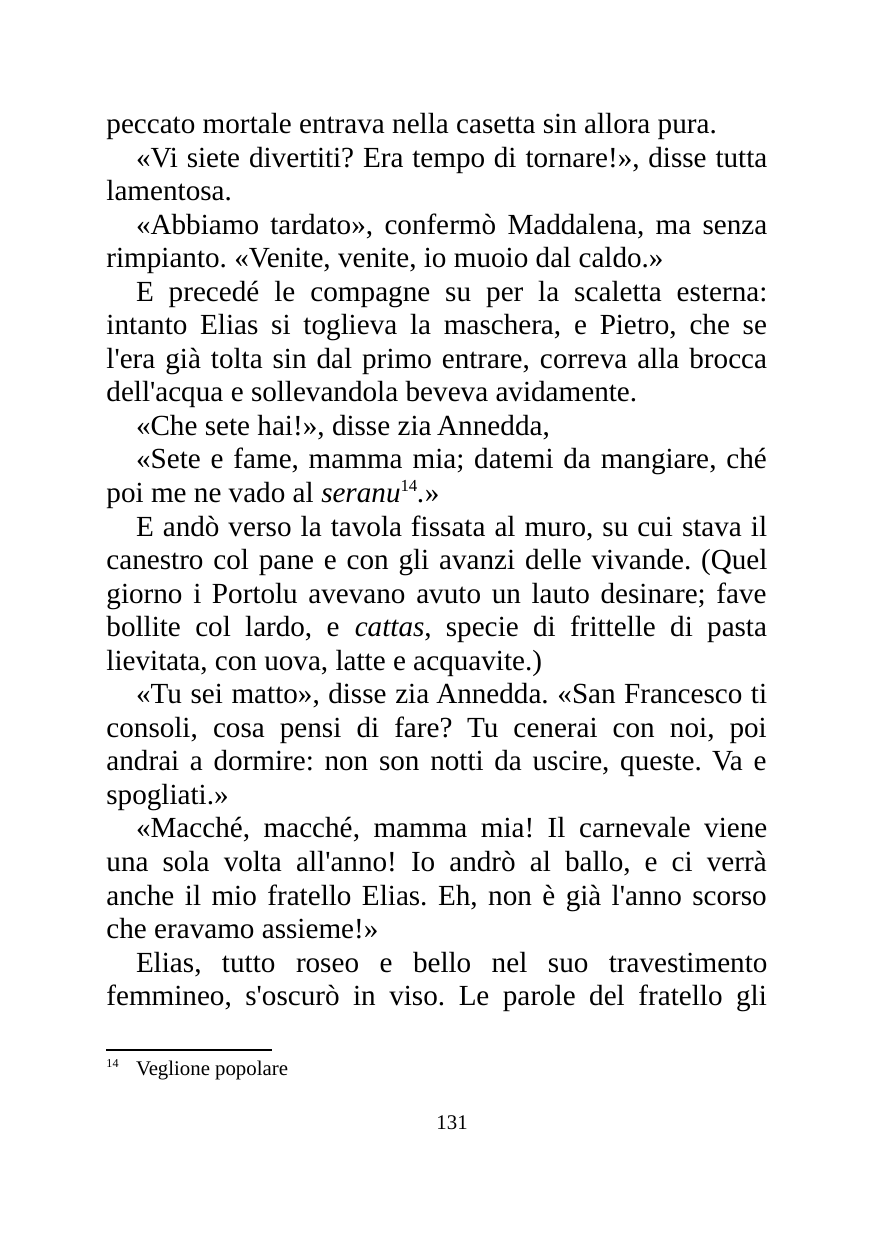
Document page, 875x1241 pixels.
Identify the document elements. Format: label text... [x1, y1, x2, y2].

text peccato mortale entrava nella casetta sin allora pura. [106, 106, 768, 140]
text E andò verso la tavola fissata al muro, su cui stava il canestro col pane e con gli avanzi delle vivande. (Quel giorno i Portolu avevano avuto un lauto desinare; fave bollite col lardo, e cattas, specie di frittelle di pasta lievitata, con uova, latte e acquavite.) [106, 509, 768, 676]
text «Macché, macché, mamma mia! Il carnevale viene una sola volta all'anno! Io andrò al ballo, e ci verrà anche il mio fratello Elias. Eh, non è già l'anno scorso che eravamo assieme!» [106, 811, 768, 945]
text «Vi siete divertiti? Era tempo di tornare!», disse tutta lamentosa. [106, 140, 768, 207]
text «Che sete hai!», disse zia Annedda, [106, 408, 768, 442]
text «Sete e fame, mamma mia; datemi da mangiare, ché poi me ne vado al seranu.» [106, 442, 768, 509]
text Veglione popolare [106, 1056, 768, 1080]
text E precedé le compagne su per la scaletta esterna: intanto Elias si toglieva la maschera, e Pietro, che se l'era già tolta sin dal primo entrare, correva alla brocca dell'acqua e sollevandola beveva avidamente. [106, 274, 768, 408]
text «Abbiamo tardato», confermò Maddalena, ma senza rimpianto. «Venite, venite, io muoio dal caldo.» [106, 207, 768, 274]
text «Tu sei matto», disse zia Annedda. «San Francesco ti consoli, cosa pensi di fare? Tu cenerai con noi, poi andrai a dormire: non son notti da uscire, queste. Va e spogliati.» [106, 676, 768, 811]
text Elias, tutto roseo e bello nel suo travestimento femmineo, s'oscurò in viso. Le parole del fratello gli [106, 945, 768, 1012]
